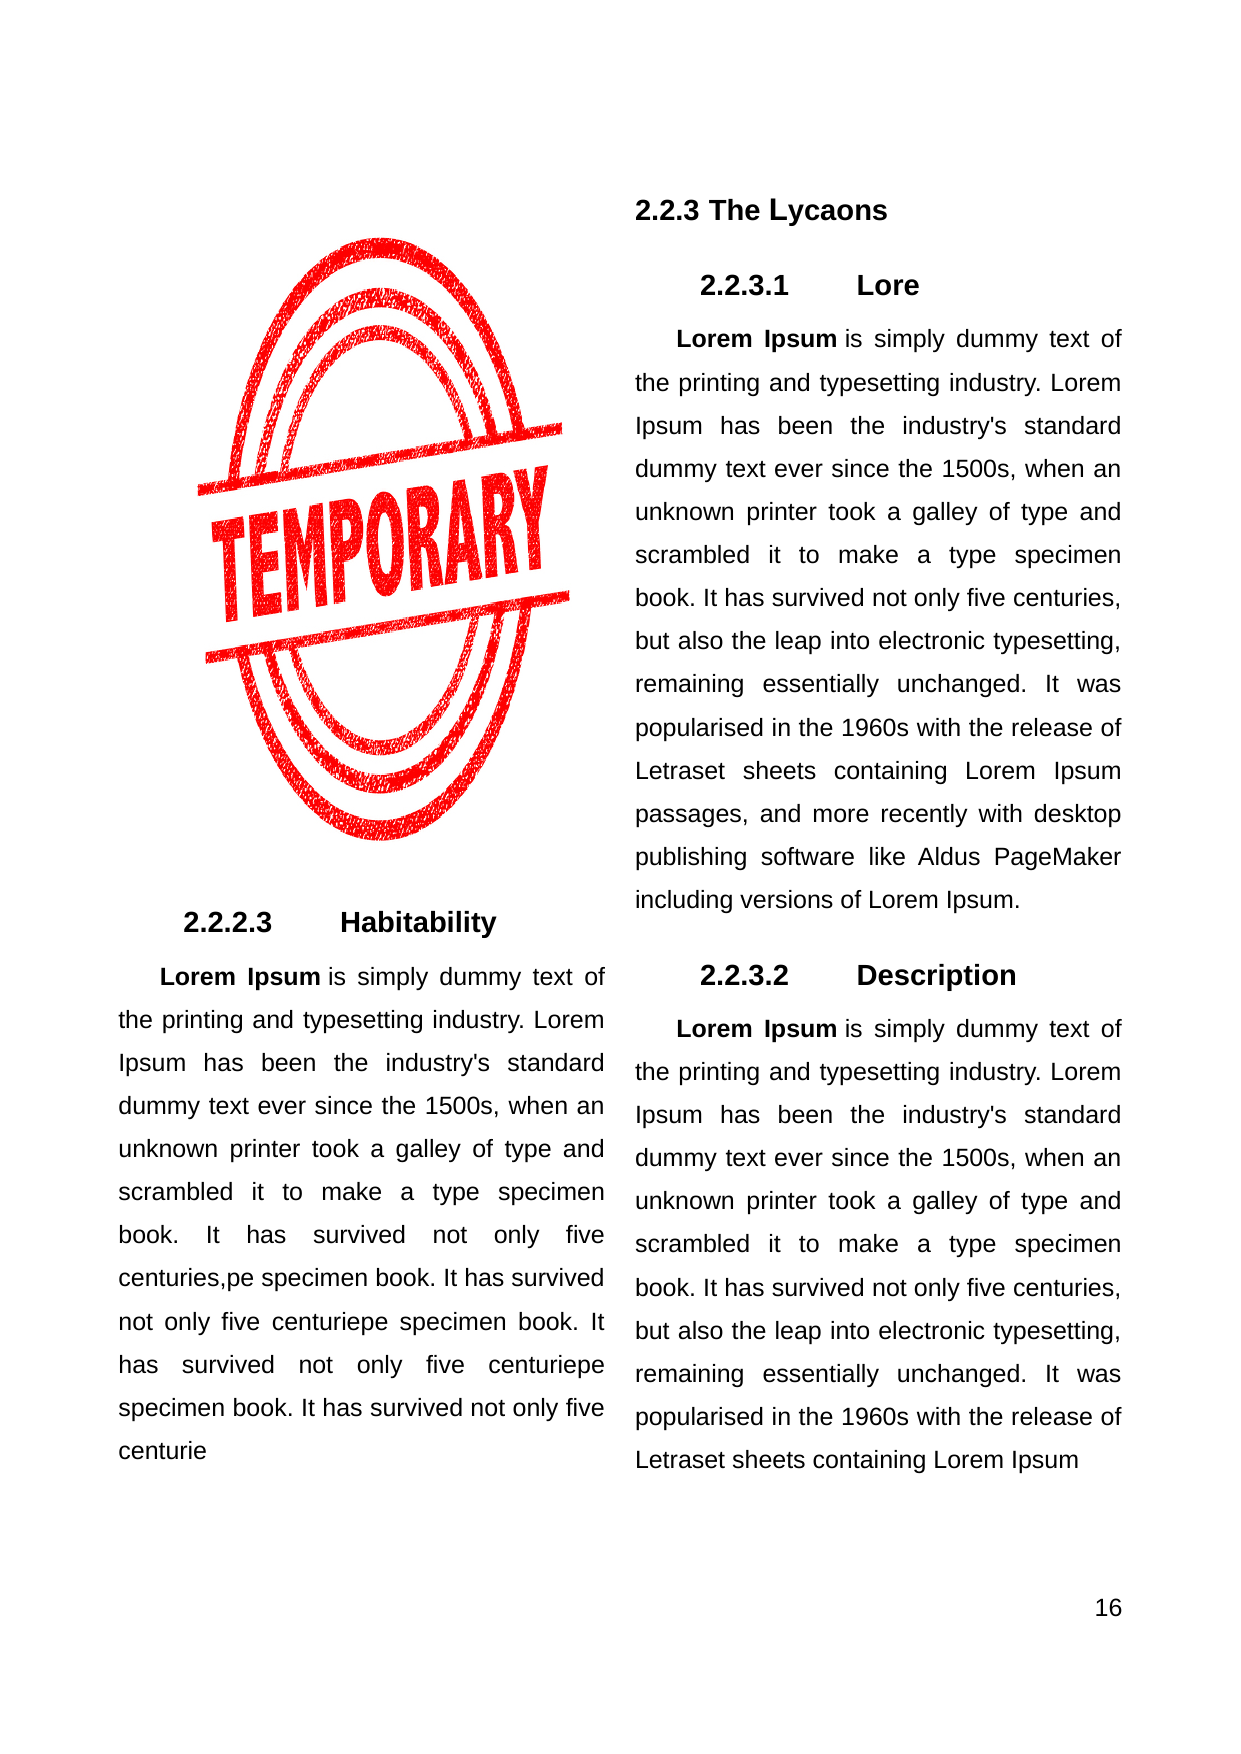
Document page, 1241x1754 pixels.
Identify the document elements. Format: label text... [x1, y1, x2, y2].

subtitle The Lycaons [635, 191, 1122, 227]
subtitle Lore [635, 268, 1122, 302]
subtitle Habitability [118, 191, 605, 939]
subtitle Description [635, 958, 1122, 991]
text Lorem Ipsum is simply dummy text of the printing and typesetting industry. Lorem Ipsum has been the industry's standard dummy text ever since the 1500s, when an unknown printer took a galley of type and scrambled it to make a type specimen book. It has survived not only five centuries, but also the leap into electronic typesetting, remaining essentially unchanged. It was popularised in the 1960s with the release of Letraset sheets containing Lorem Ipsum passages, and more recently with desktop publishing software like Aldus PageMaker including versions of Lorem Ipsum. [635, 324, 1122, 914]
picture [124, 206, 622, 889]
text Lorem Ipsum is simply dummy text of the printing and typesetting industry. Lorem Ipsum has been the industry's standard dummy text ever since the 1500s, when an unknown printer took a galley of type and scrambled it to make a type specimen book. It has survived not only five centuries, but also the leap into electronic typesetting, remaining essentially unchanged. It was popularised in the 1960s with the release of Letraset sheets containing Lorem Ipsum [635, 1014, 1122, 1474]
text Lorem Ipsum is simply dummy text of the printing and typesetting industry. Lorem Ipsum has been the industry's standard dummy text ever since the 1500s, when an unknown printer took a galley of type and scrambled it to make a type specimen book. It has survived not only five centuries,pe specimen book. It has survived not only five centuriepe specimen book. It has survived not only five centuriepe specimen book. It has survived not only five centurie [118, 962, 605, 1465]
